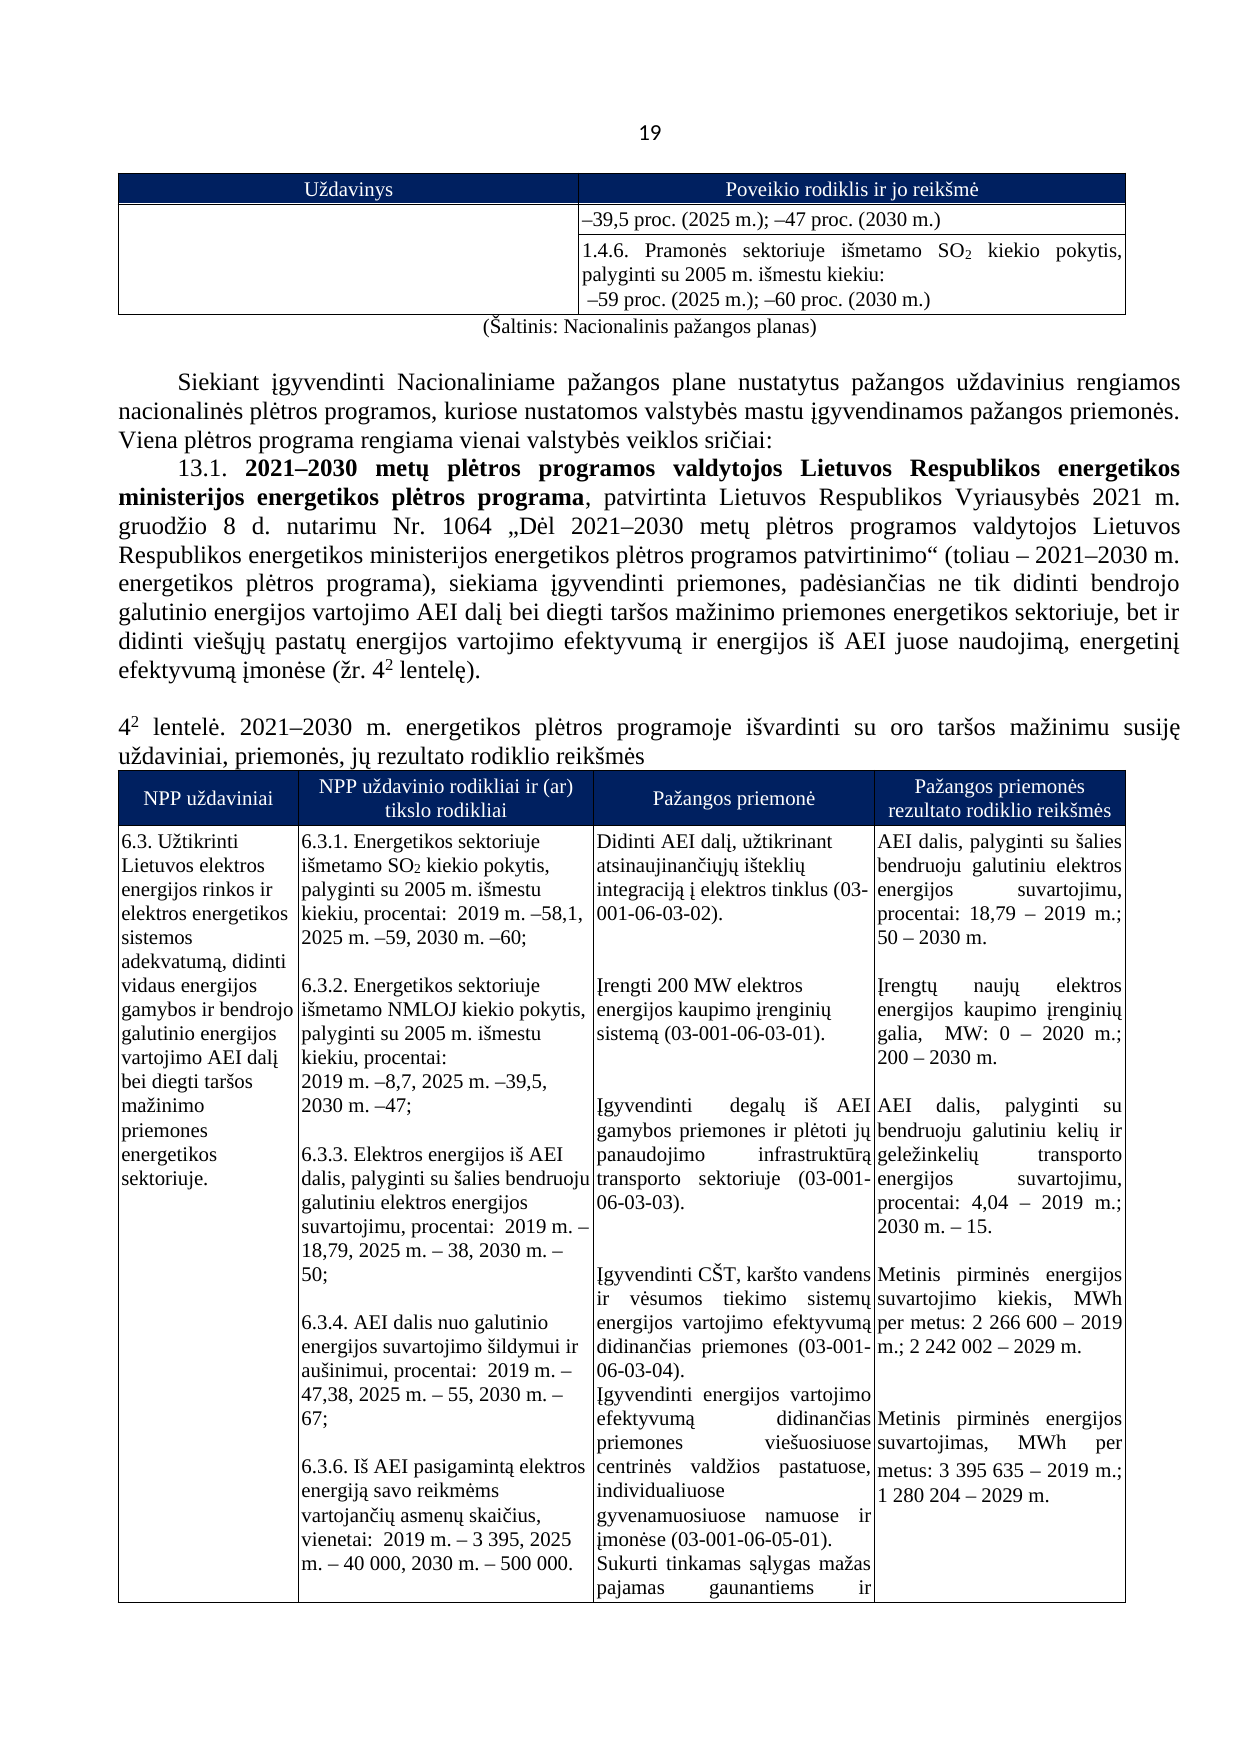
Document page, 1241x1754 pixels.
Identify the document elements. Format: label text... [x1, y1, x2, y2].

text Siekiant įgyvendinti Nacionaliniame pažangos plane nustatytus pažangos uždavinius rengiamos nacionalinės plėtros programos, kuriose nustatomos valstybės mastu įgyvendinamos pažangos priemonės. Viena plėtros programa rengiama vienai valstybės veiklos sričiai: [118, 367, 1181, 453]
table_cell 6.3.1. Energetikos sektoriuje išmetamo SO2 kiekio pokytis, palyginti su 2005 m. išmestu kiekiu, procentai: 2019 m. –58,1, 2025 m. –59, 2030 m. –60; 6.3.2. Energetikos sektoriuje išmetamo NMLOJ kiekio pokytis, palyginti su 2005 m. išmestu kiekiu, procentai: 2019 m. –8,7, 2025 m. –39,5, 2030 m. –47; 6.3.3. Elektros energijos iš AEI dalis, palyginti su šalies bendruoju galutiniu elektros energijos suvartojimu, procentai: 2019 m. – 18,79, 2025 m. – 38, 2030 m. – 50; 6.3.4. AEI dalis nuo galutinio energijos suvartojimo šildymui ir aušinimui, procentai: 2019 m. – 47,38, 2025 m. – 55, 2030 m. – 67; 6.3.6. Iš AEI pasigamintą elektros energiją savo reikmėms vartojančių asmenų skaičius, vienetai: 2019 m. – 3 395, 2025 m. – 40 000, 2030 m. – 500 000. [299, 826, 593, 1602]
table_header Pažangos priemonė [594, 771, 874, 825]
table_header NPP uždaviniai [119, 771, 298, 825]
table_cell [119, 205, 578, 313]
table_cell Didinti AEI dalį, užtikrinant atsinaujinančiųjų išteklių integraciją į elektros tinklus (03-001-06-03-02). Įrengti 200 MW elektros energijos kaupimo įrenginių sistemą (03-001-06-03-01). Įgyvendinti degalų iš AEI gamybos priemones ir plėtoti jų panaudojimo infrastruktūrą transporto sektoriuje (03-001-06-03-03). Įgyvendinti CŠT, karšto vandens ir vėsumos tiekimo sistemų energijos vartojimo efektyvumą didinančias priemones (03-001-06-03-04). Įgyvendinti energijos vartojimo efektyvumą didinančias priemones viešuosiuose centrinės valdžios pastatuose, individualiuose gyvenamuosiuose namuose ir įmonėse (03-001-06-05-01). Sukurti tinkamas sąlygas mažas pajamas gaunantiems ir [594, 826, 874, 1602]
table_cell –39,5 proc. (2025 m.); –47 proc. (2030 m.) [579, 205, 1125, 234]
table_cell 1.4.6. Pramonės sektoriuje išmetamo SO2 kiekio pokytis, palyginti su 2005 m. išmestu kiekiu: –59 proc. (2025 m.); –60 proc. (2030 m.) [579, 235, 1125, 313]
text 42 lentelė. 2021–2030 m. energetikos plėtros programoje išvardinti su oro taršos mažinimu susiję uždaviniai, priemonės, jų rezultato rodiklio reikšmės [118, 712, 1181, 770]
table_header Pažangos priemonės rezultato rodiklio reikšmės [875, 771, 1125, 825]
table_cell 6.3. Užtikrinti Lietuvos elektros energijos rinkos ir elektros energetikos sistemos adekvatumą, didinti vidaus energijos gamybos ir bendrojo galutinio energijos vartojimo AEI dalį bei diegti taršos mažinimo priemones energetikos sektoriuje. [119, 826, 298, 1602]
text (Šaltinis: Nacionalinis pažangos planas) [118, 314, 1181, 338]
table_header Poveikio rodiklis ir jo reikšmė [579, 174, 1125, 203]
table_header Uždavinys [119, 174, 578, 203]
text 13.1. 2021–2030 metų plėtros programos valdytojos Lietuvos Respublikos energetikos ministerijos energetikos plėtros programa, patvirtinta Lietuvos Respublikos Vyriausybės 2021 m. gruodžio 8 d. nutarimu Nr. 1064 „Dėl 2021–2030 metų plėtros programos valdytojos Lietuvos Respublikos energetikos ministerijos energetikos plėtros programos patvirtinimo“ (toliau – 2021–2030 m. energetikos plėtros programa), siekiama įgyvendinti priemones, padėsiančias ne tik didinti bendrojo galutinio energijos vartojimo AEI dalį bei diegti taršos mažinimo priemones energetikos sektoriuje, bet ir didinti viešųjų pastatų energijos vartojimo efektyvumą ir energijos iš AEI juose naudojimą, energetinį efektyvumą įmonėse (žr. 42 lentelę). [118, 453, 1181, 683]
table_cell AEI dalis, palyginti su šalies bendruoju galutiniu elektros energijos suvartojimu, procentai: 18,79 – 2019 m.; 50 – 2030 m. Įrengtų naujų elektros energijos kaupimo įrenginių galia, MW: 0 – 2020 m.; 200 – 2030 m. AEI dalis, palyginti su bendruoju galutiniu kelių ir geležinkelių transporto energijos suvartojimu, procentai: 4,04 – 2019 m.; 2030 m. – 15. Metinis pirminės energijos suvartojimo kiekis, MWh per metus: 2 266 600 – 2019 m.; 2 242 002 – 2029 m. Metinis pirminės energijos suvartojimas, MWh per metus: 3 395 635 – 2019 m.; 1 280 204 – 2029 m. [875, 826, 1125, 1602]
table_header NPP uždavinio rodikliai ir (ar) tikslo rodikliai [299, 771, 593, 825]
